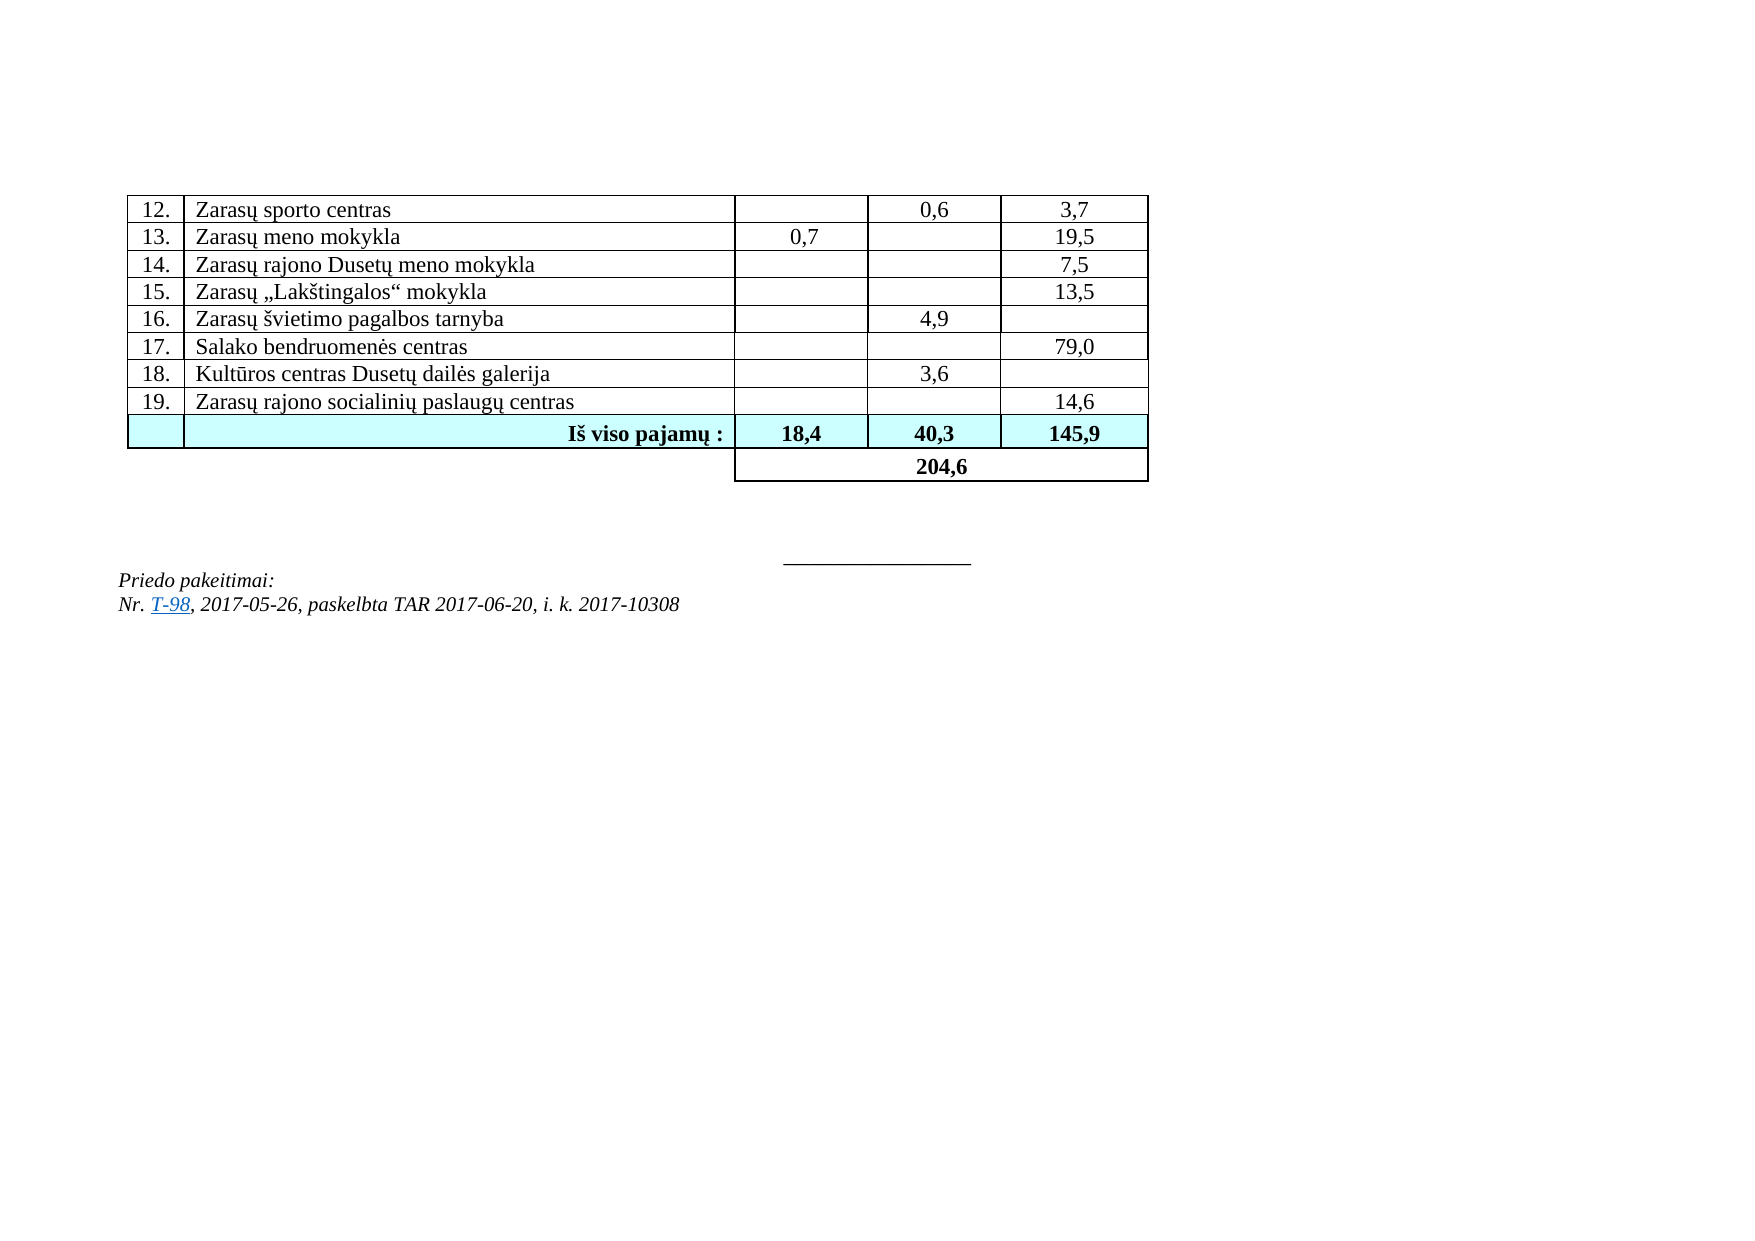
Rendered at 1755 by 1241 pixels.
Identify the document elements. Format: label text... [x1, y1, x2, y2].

table_cell [736, 196, 867, 222]
table_cell [868, 333, 1000, 359]
table_cell Zarasų švietimo pagalbos tarnyba [185, 306, 734, 332]
table_cell Salako bendruomenės centras [185, 333, 734, 359]
table_cell [869, 223, 1000, 250]
table_cell 15. [128, 278, 183, 304]
table_cell 18. [128, 360, 184, 387]
table_cell [869, 278, 1000, 304]
table_cell [184, 449, 734, 480]
table_cell Zarasų sporto centras [185, 196, 734, 222]
table_cell 13. [128, 223, 183, 250]
text Priedo pakeitimai: [118, 568, 1636, 592]
table_cell [736, 251, 867, 277]
table_cell 40,3 [869, 415, 1000, 447]
table_cell 19. [128, 388, 184, 414]
table_cell 79,0 [1001, 333, 1147, 359]
table_cell [736, 278, 867, 304]
table_cell 145,9 [1002, 415, 1147, 447]
table_cell Zarasų meno mokykla [185, 223, 734, 250]
table_cell 19,5 [1002, 223, 1147, 250]
table_cell 13,5 [1002, 278, 1147, 304]
table_cell 204,6 [736, 449, 1147, 480]
table_cell 0,7 [736, 223, 867, 250]
table_cell 18,4 [736, 415, 867, 447]
table_cell [129, 415, 183, 447]
table_cell 4,9 [869, 306, 1000, 332]
table_cell [736, 306, 867, 332]
table_cell 14,6 [1001, 388, 1148, 414]
table_cell 12. [128, 196, 183, 222]
table_cell Zarasų rajono socialinių paslaugų centras [185, 388, 734, 414]
table_cell Zarasų „Lakštingalos“ mokykla [185, 278, 734, 304]
table_cell [1002, 306, 1147, 332]
text _______________ [118, 539, 1636, 568]
table_cell [128, 449, 184, 480]
text Nr. T-98, 2017-05-26, paskelbta TAR 2017-06-20, i. k. 2017-10308 [118, 592, 1636, 616]
table_cell [1001, 360, 1148, 387]
table_cell Zarasų rajono Dusetų meno mokykla [185, 251, 734, 277]
table_cell [869, 251, 1000, 277]
table_cell [735, 388, 867, 414]
table_cell 16. [128, 306, 183, 332]
table_cell Kultūros centras Dusetų dailės galerija [185, 360, 734, 387]
table_cell [735, 360, 867, 387]
table_cell [868, 388, 1000, 414]
table_cell 3,6 [868, 360, 1000, 387]
table_cell 7,5 [1002, 251, 1147, 277]
table_cell Iš viso pajamų : [185, 415, 734, 447]
table_cell 17. [128, 333, 183, 359]
table_cell 14. [128, 251, 183, 277]
table_cell 3,7 [1002, 196, 1147, 222]
table_cell [735, 333, 867, 359]
table_cell 0,6 [869, 196, 1000, 222]
